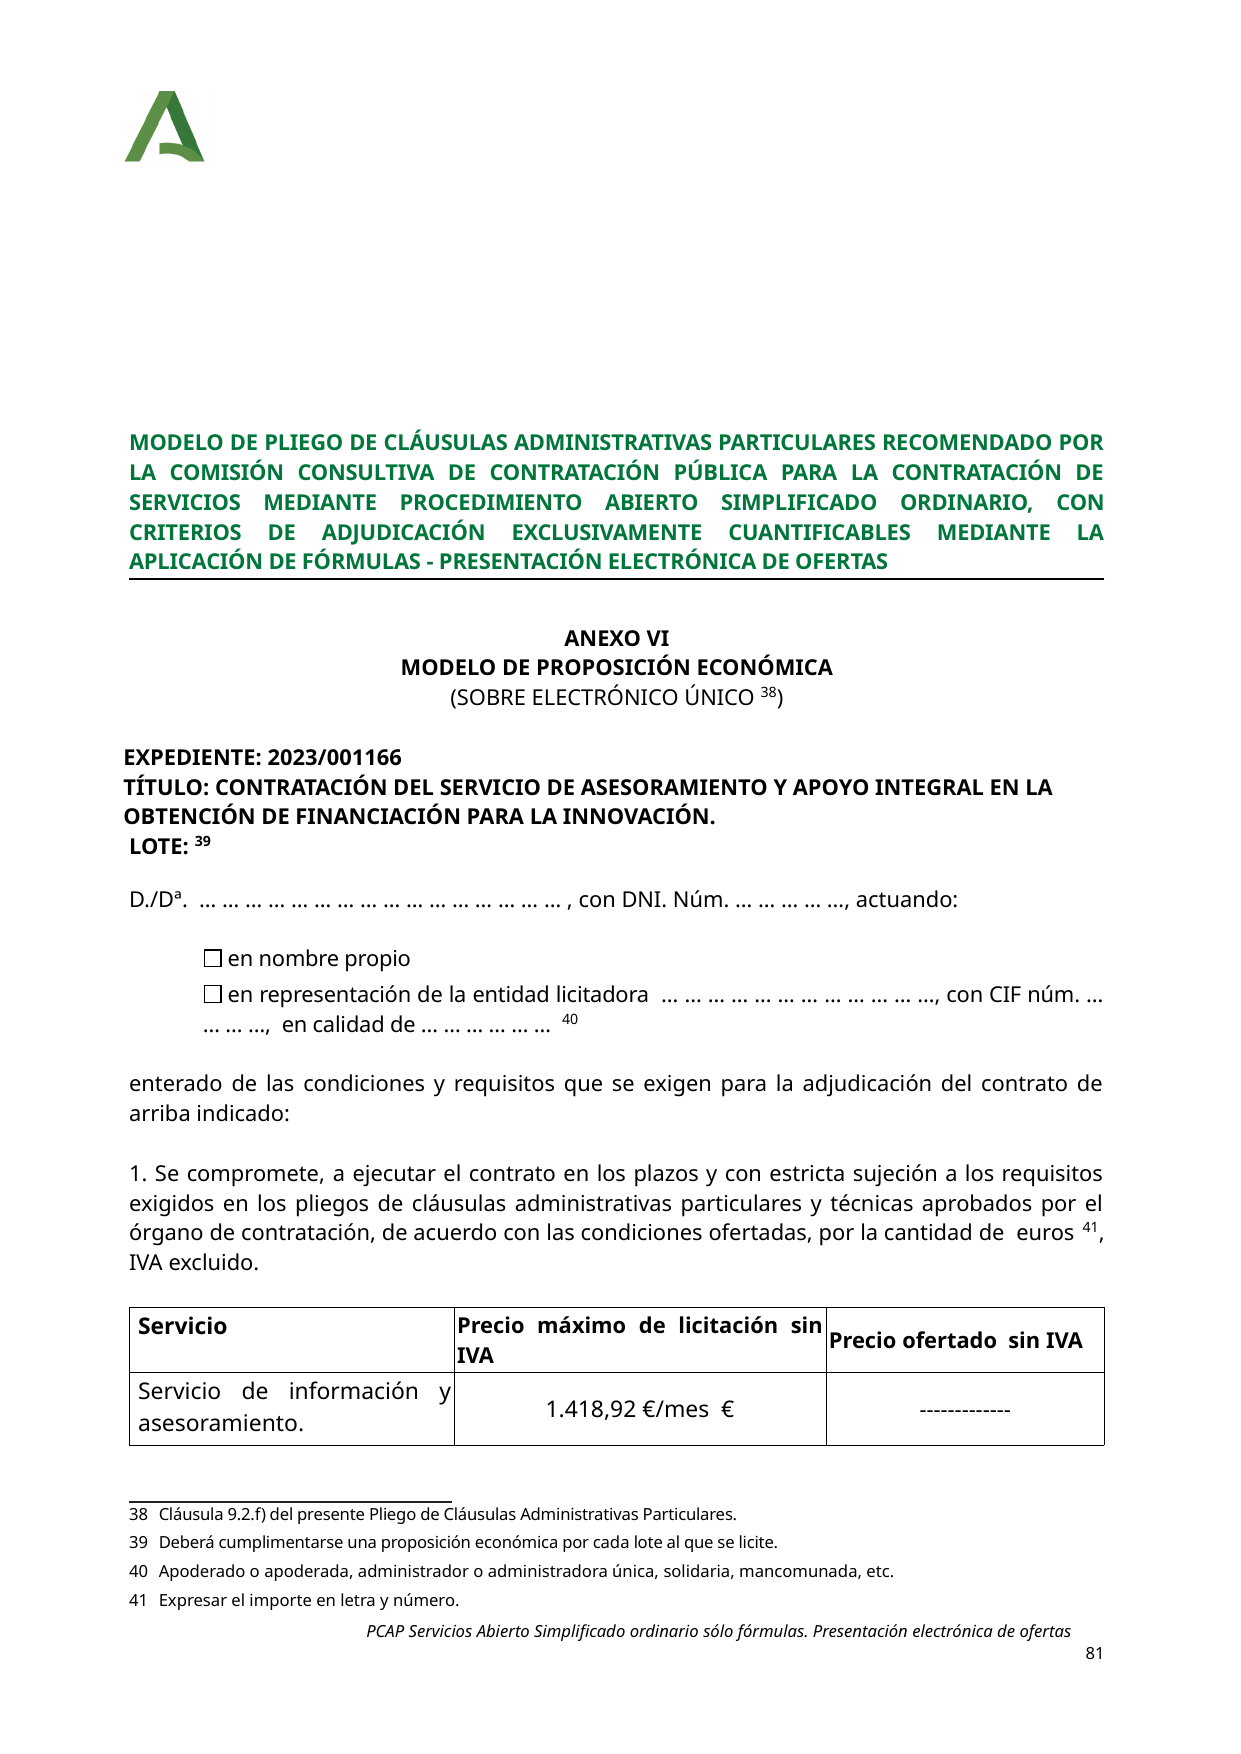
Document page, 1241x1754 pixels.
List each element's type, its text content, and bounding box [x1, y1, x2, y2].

text D./Dª. … … … … … … … … … … … … … … … … , con DNI. Núm. … … … … …, actuando: [129, 884, 1104, 913]
picture [120, 86, 209, 166]
table_cell 1.418,92 €/mes € [455, 1373, 826, 1445]
table_header Precio máximo de licitación sin IVA [455, 1308, 826, 1372]
text Apoderado o apoderada, administrador o administradora única, solidaria, mancomunada, etc. [129, 1559, 1104, 1582]
text Cláusula 9.2.f) del presente Pliego de Cláusulas Administrativas Particulares. [129, 1502, 1104, 1525]
table_header Servicio [130, 1308, 454, 1372]
text Expresar el importe en letra y número. [129, 1588, 1104, 1611]
text en nombre propio [203, 943, 1104, 973]
table_cell ------------- [827, 1373, 1104, 1445]
text MODELO DE PLIEGO DE CLÁUSULAS ADMINISTRATIVAS PARTICULARES RECOMENDADO POR LA COMISIÓN CONSULTIVA DE CONTRATACIÓN PÚBLICA PARA LA CONTRATACIÓN DE SERVICIOS MEDIANTE PROCEDIMIENTO ABIERTO SIMPLIFICADO ORDINARIO, CON CRITERIOS DE ADJUDICACIÓN EXCLUSIVAMENTE CUANTIFICABLES MEDIANTE LA APLICACIÓN DE FÓRMULAS - PRESENTACIÓN ELECTRÓNICA DE OFERTAS [129, 427, 1104, 578]
text Deberá cumplimentarse una proposición económica por cada lote al que se licite. [129, 1531, 1104, 1554]
text enterado de las condiciones y requisitos que se exigen para la adjudicación del contrato de arriba indicado: [129, 1068, 1104, 1128]
table_header Precio ofertado sin IVA [827, 1308, 1104, 1372]
text LOTE: [129, 831, 1104, 861]
text EXPEDIENTE: 2023/001166 [123, 742, 1104, 772]
text TÍTULO: CONTRATACIÓN DEL SERVICIO DE ASESORAMIENTO Y APOYO INTEGRAL EN LA OBTENCIÓN DE FINANCIACIÓN PARA LA INNOVACIÓN. [123, 772, 1104, 831]
table_cell Servicio de información y asesoramiento. [130, 1373, 454, 1445]
text ANEXO VI [129, 623, 1104, 652]
text en representación de la entidad licitadora … … … … … … … … … … … …, con CIF núm. … … … …, en calidad de … … … … … … [203, 979, 1104, 1039]
text MODELO DE PROPOSICIÓN ECONÓMICA [129, 652, 1104, 682]
text 1. Se compromete, a ejecutar el contrato en los plazos y con estricta sujeción a los requisitos exigidos en los pliegos de cláusulas administrativas particulares y técnicas aprobados por el órgano de contratación, de acuerdo con las condiciones ofertadas, por la cantidad de euros , IVA excluido. [129, 1158, 1104, 1277]
text (SOBRE ELECTRÓNICO ÚNICO ) [129, 682, 1104, 712]
